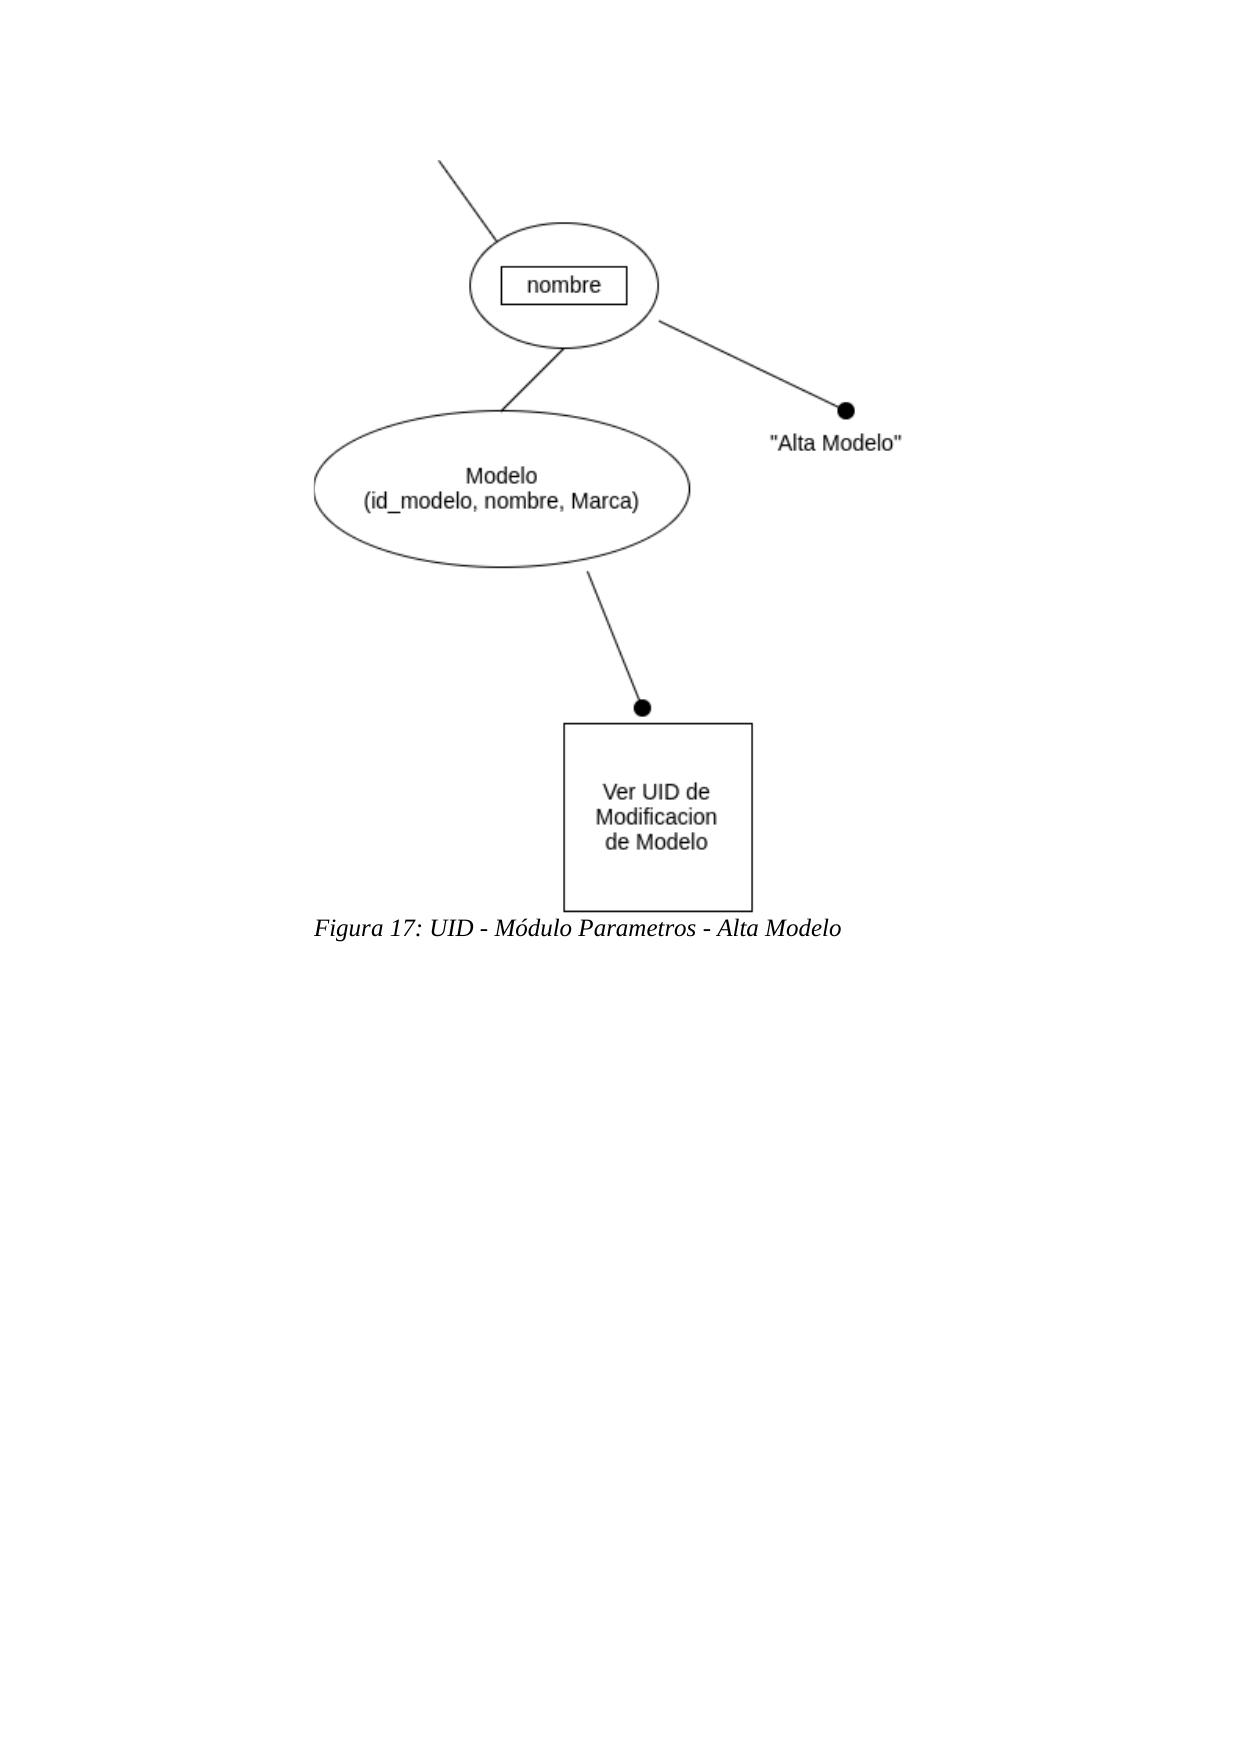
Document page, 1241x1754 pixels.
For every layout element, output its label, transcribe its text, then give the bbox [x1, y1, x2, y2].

picture [313, 160, 927, 914]
text Figura 17: UID - Módulo Parametros - Alta Modelo [314, 914, 926, 942]
